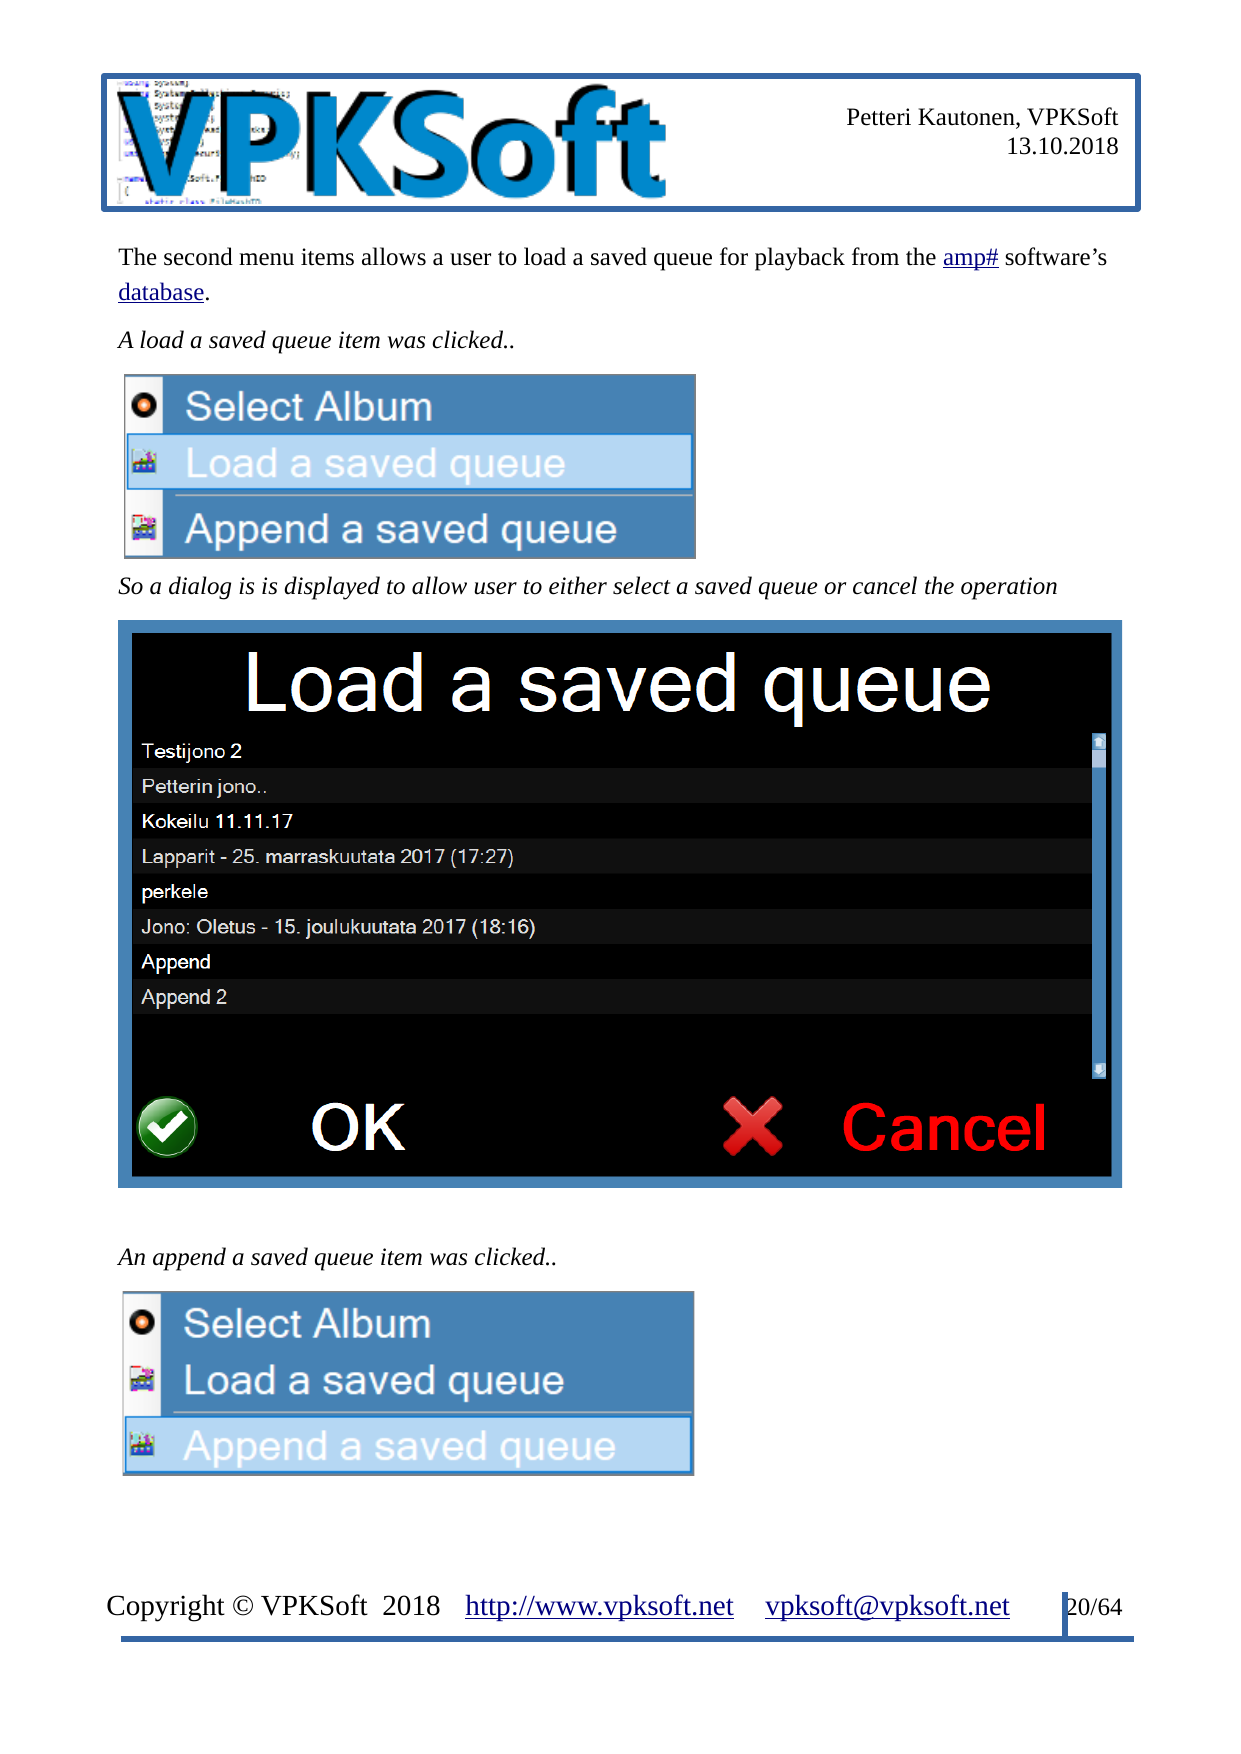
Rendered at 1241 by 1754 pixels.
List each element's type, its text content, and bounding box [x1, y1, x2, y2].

text So a dialog is is displayed to allow user to either select a saved queue or cancel the operation [118, 571, 1122, 600]
text The second menu items allows a user to load a saved queue for playback from the amp# software’s database. [118, 242, 1122, 305]
picture [122, 1291, 695, 1476]
text An append a saved queue item was clicked.. [118, 1242, 1122, 1271]
picture [124, 374, 696, 559]
text A load a saved queue item was clicked.. [118, 326, 1122, 354]
picture [116, 81, 672, 204]
picture [118, 620, 1123, 1188]
